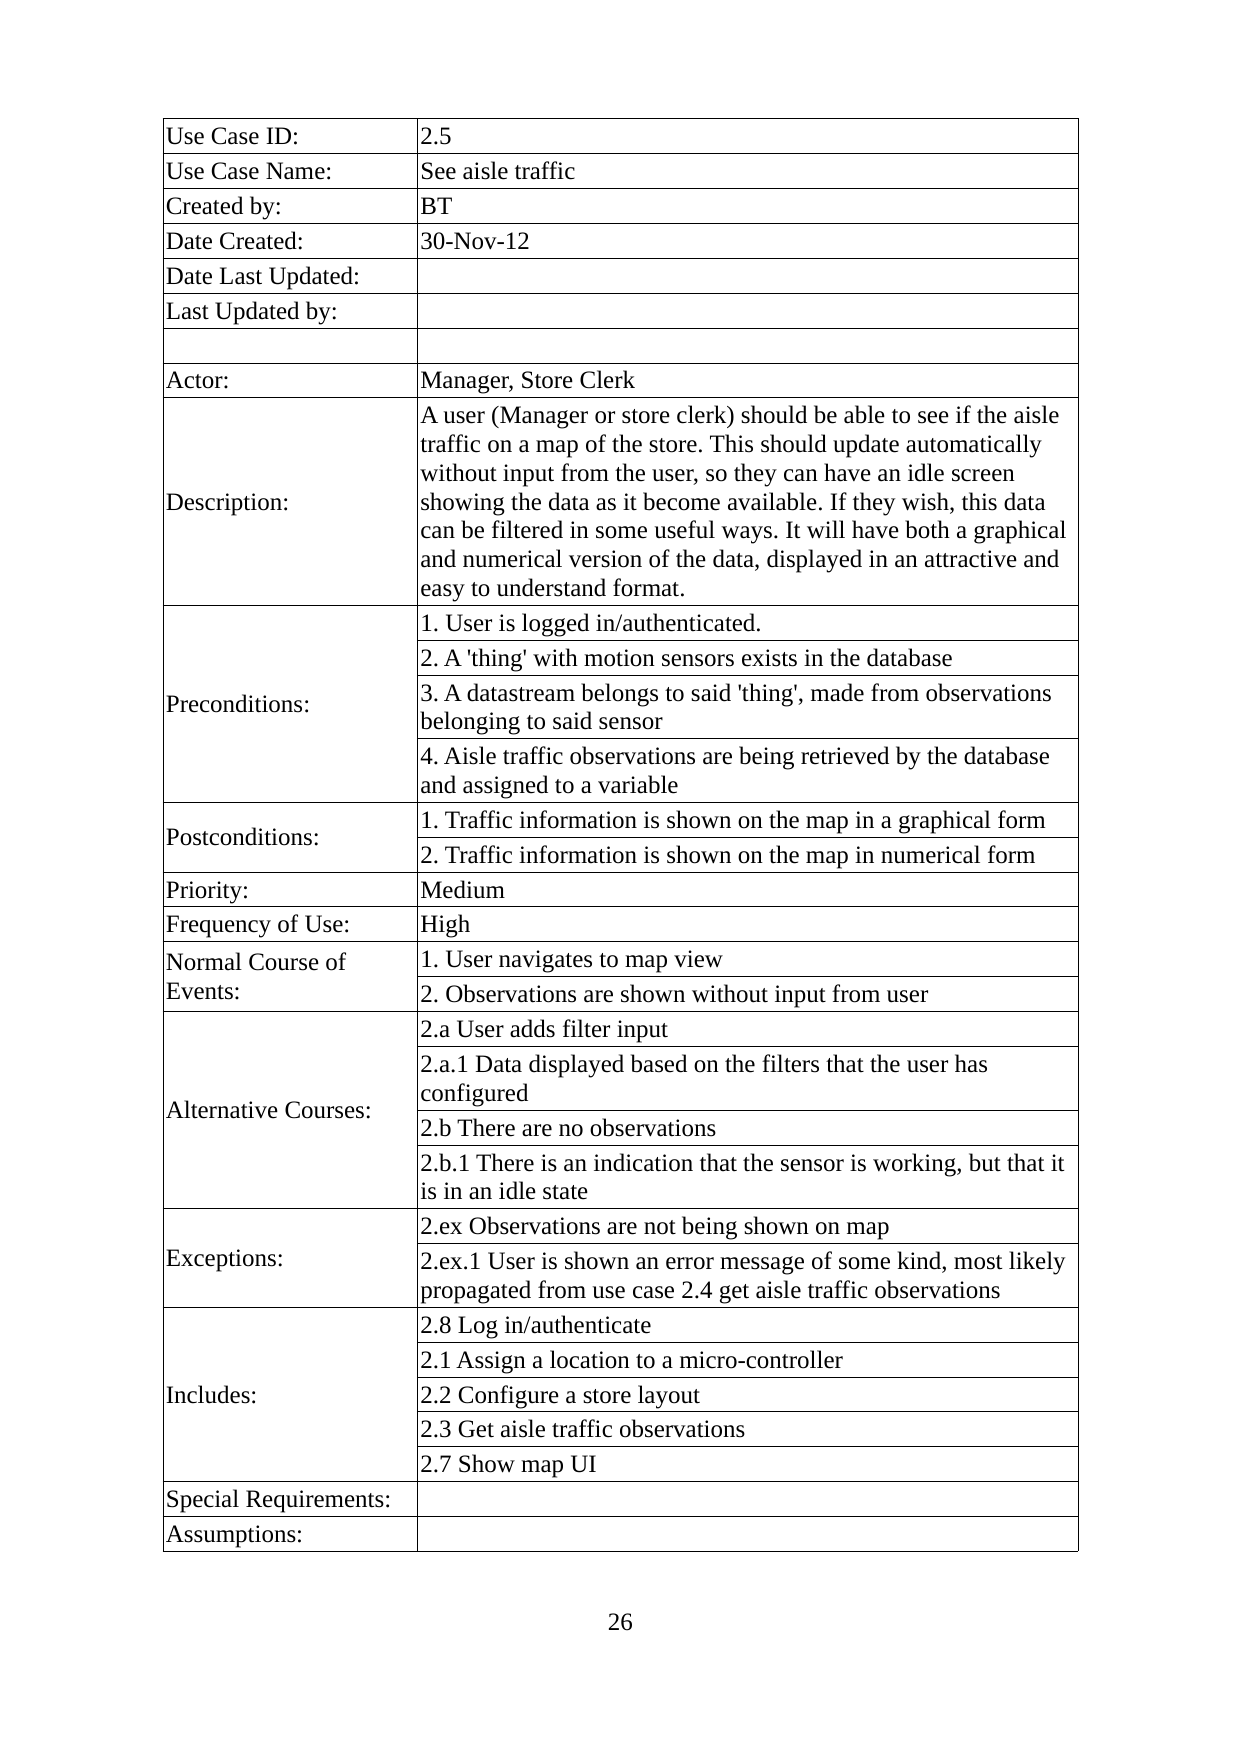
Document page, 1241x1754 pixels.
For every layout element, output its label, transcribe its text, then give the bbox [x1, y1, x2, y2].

table_cell 2. A 'thing' with motion sensors exists in the database [418, 641, 1078, 674]
table_cell See aisle traffic [418, 154, 1078, 188]
table_cell Preconditions: [164, 606, 417, 802]
table_cell 4. Aisle traffic observations are being retrieved by the database and assigned to a variable [418, 739, 1078, 802]
table_cell Frequency of Use: [164, 907, 417, 941]
table_cell 2.ex Observations are not being shown on map [418, 1209, 1078, 1243]
table_cell 2.2 Configure a store layout [418, 1378, 1078, 1411]
table_cell BT [418, 189, 1078, 223]
table_cell 2.a User adds filter input [418, 1012, 1078, 1046]
table_cell Postconditions: [164, 803, 417, 872]
table_cell 2. Observations are shown without input from user [418, 977, 1078, 1011]
table_cell 1. User navigates to map view [418, 942, 1078, 976]
table_cell Alternative Courses: [164, 1012, 417, 1208]
table_cell 2.b.1 There is an indication that the sensor is working, but that it is in an idle state [418, 1146, 1078, 1208]
table_cell Use Case Name: [164, 154, 417, 188]
table_cell 1. Traffic information is shown on the map in a graphical form [418, 803, 1078, 837]
table_cell Date Created: [164, 224, 417, 258]
table_header Use Case ID: [164, 119, 417, 153]
table_cell Manager, Store Clerk [418, 364, 1078, 397]
table_cell Priority: [164, 873, 417, 906]
table_cell Normal Course of Events: [164, 942, 417, 1011]
table_cell Exceptions: [164, 1209, 417, 1307]
table_cell Special Requirements: [164, 1482, 417, 1516]
table_cell Created by: [164, 189, 417, 223]
table_cell 2.a.1 Data displayed based on the filters that the user has configured [418, 1047, 1078, 1110]
table_cell Assumptions: [164, 1517, 417, 1551]
table_cell 2.3 Get aisle traffic observations [418, 1412, 1078, 1446]
table_cell 2.1 Assign a location to a micro-controller [418, 1343, 1078, 1377]
table_cell Description: [164, 398, 417, 605]
table_cell 1. User is logged in/authenticated. [418, 606, 1078, 639]
table_cell 2.b There are no observations [418, 1111, 1078, 1144]
table_cell [418, 1482, 1078, 1516]
table_cell Actor: [164, 364, 417, 397]
table_cell Last Updated by: [164, 294, 417, 327]
table_cell 3. A datastream belongs to said 'thing', made from observations belonging to said sensor [418, 676, 1078, 738]
table_cell Date Last Updated: [164, 259, 417, 293]
table_cell [418, 1517, 1078, 1551]
table_cell [164, 329, 417, 362]
table_cell Includes: [164, 1308, 417, 1481]
table_cell High [418, 907, 1078, 941]
table_header 2.5 [418, 119, 1078, 153]
table_cell A user (Manager or store clerk) should be able to see if the aisle traffic on a map of the store. This should update automatically without input from the user, so they can have an idle screen showing the data as it become available. If they wish, this data can be filtered in some useful ways. It will have both a graphical and numerical version of the data, displayed in an attractive and easy to understand format. [418, 398, 1078, 605]
table_cell 2.7 Show map UI [418, 1447, 1078, 1481]
table_cell Medium [418, 873, 1078, 906]
table_cell 2.8 Log in/authenticate [418, 1308, 1078, 1342]
table_cell [418, 329, 1078, 362]
table_cell 30-Nov-12 [418, 224, 1078, 258]
table_cell 2.ex.1 User is shown an error message of some kind, most likely propagated from use case 2.4 get aisle traffic observations [418, 1244, 1078, 1307]
table_cell [418, 259, 1078, 293]
table_cell 2. Traffic information is shown on the map in numerical form [418, 838, 1078, 872]
table_cell [418, 294, 1078, 327]
